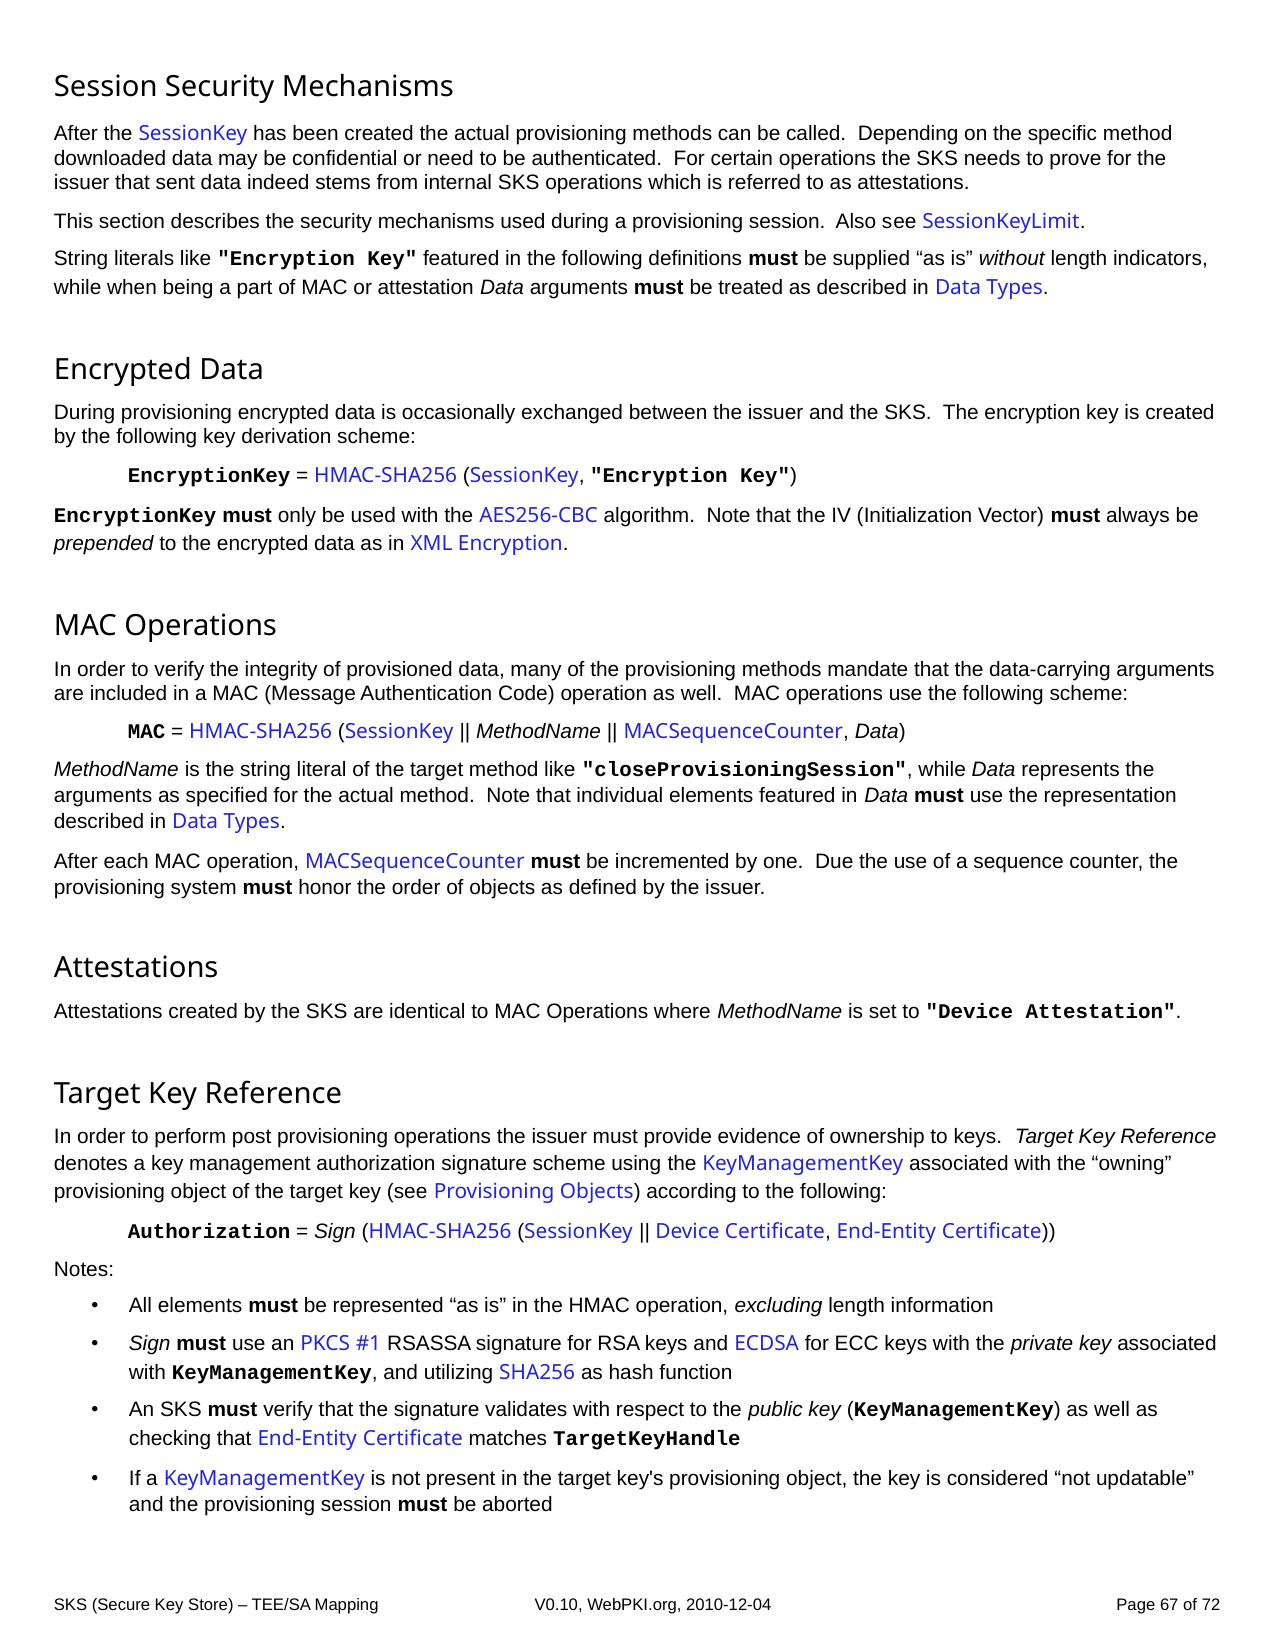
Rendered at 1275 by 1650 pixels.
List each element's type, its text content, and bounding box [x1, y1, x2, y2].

text After each MAC operation, MACSequenceCounter must be incremented by one. Due the use of a sequence counter, the provisioning system must honor the order of objects as defined by the issuer. [54, 847, 1221, 899]
subtitle Target Key Reference [54, 1072, 1221, 1112]
text Attestations created by the SKS are identical to MAC Operations where MethodName is set to "Device Attestation". [54, 998, 1221, 1024]
list Sign must use an PKCS #1 RSASSA signature for RSA keys and ECDSA for ECC keys with the private key associated with KeyManagementKey, and utilizing SHA256 as hash function [91, 1328, 1221, 1385]
text MethodName is the string literal of the target method like "closeProvisioningSession", while Data represents the arguments as specified for the actual method. Note that individual elements featured in Data must use the representation described in Data Types. [54, 757, 1221, 835]
list If a KeyManagementKey is not present in the target key's provisioning object, the key is considered “not updatable” and the provisioning session must be aborted [91, 1463, 1221, 1516]
list All elements must be represented “as is” in the HMAC operation, excluding length information [91, 1293, 1221, 1317]
subtitle Attestations [54, 946, 1221, 986]
subtitle Session Security Mechanisms [54, 66, 1221, 105]
text Notes: [54, 1257, 1221, 1281]
text EncryptionKey = HMAC-SHA256 (SessionKey, "Encryption Key") [54, 460, 1221, 488]
text After the SessionKey has been created the actual provisioning methods can be called. Depending on the specific method downloaded data may be confidential or need to be authenticated. For certain operations the SKS needs to prove for the issuer that sent data indeed stems from internal SKS operations which is referred to as attestations. [54, 118, 1221, 194]
subtitle MAC Operations [54, 604, 1221, 644]
text Authorization = Sign (HMAC-SHA256 (SessionKey || Device Certificate, End-Entity Certificate)) [54, 1217, 1221, 1245]
text String literals like "Encryption Key" featured in the following definitions must be supplied “as is” without length indicators, while when being a part of MAC or attestation Data arguments must be treated as described in Data Types. [54, 246, 1221, 300]
list An SKS must verify that the signature validates with respect to the public key (KeyManagementKey) as well as checking that End-Entity Certificate matches TargetKeyHandle [91, 1397, 1221, 1452]
text MAC = HMAC-SHA256 (SessionKey || MethodName || MACSequenceCounter, Data) [54, 716, 1221, 745]
subtitle Encrypted Data [54, 348, 1221, 388]
text During provisioning encrypted data is occasionally exchanged between the issuer and the SKS. The encryption key is created by the following key derivation scheme: [54, 400, 1221, 448]
text This section describes the security mechanisms used during a provisioning session. Also see SessionKeyLimit. [54, 206, 1221, 234]
text In order to perform post provisioning operations the issuer must provide evidence of ownership to keys. Target Key Reference denotes a key management authorization signature scheme using the KeyManagementKey associated with the “owning” provisioning object of the target key (see Provisioning Objects) according to the following: [54, 1124, 1221, 1205]
text In order to verify the integrity of provisioned data, many of the provisioning methods mandate that the data-carrying arguments are included in a MAC (Message Authentication Code) operation as well. MAC operations use the following scheme: [54, 657, 1221, 704]
text EncryptionKey must only be used with the AES256-CBC algorithm. Note that the IV (Initialization Vector) must always be prepended to the encrypted data as in XML Encryption. [54, 500, 1221, 557]
